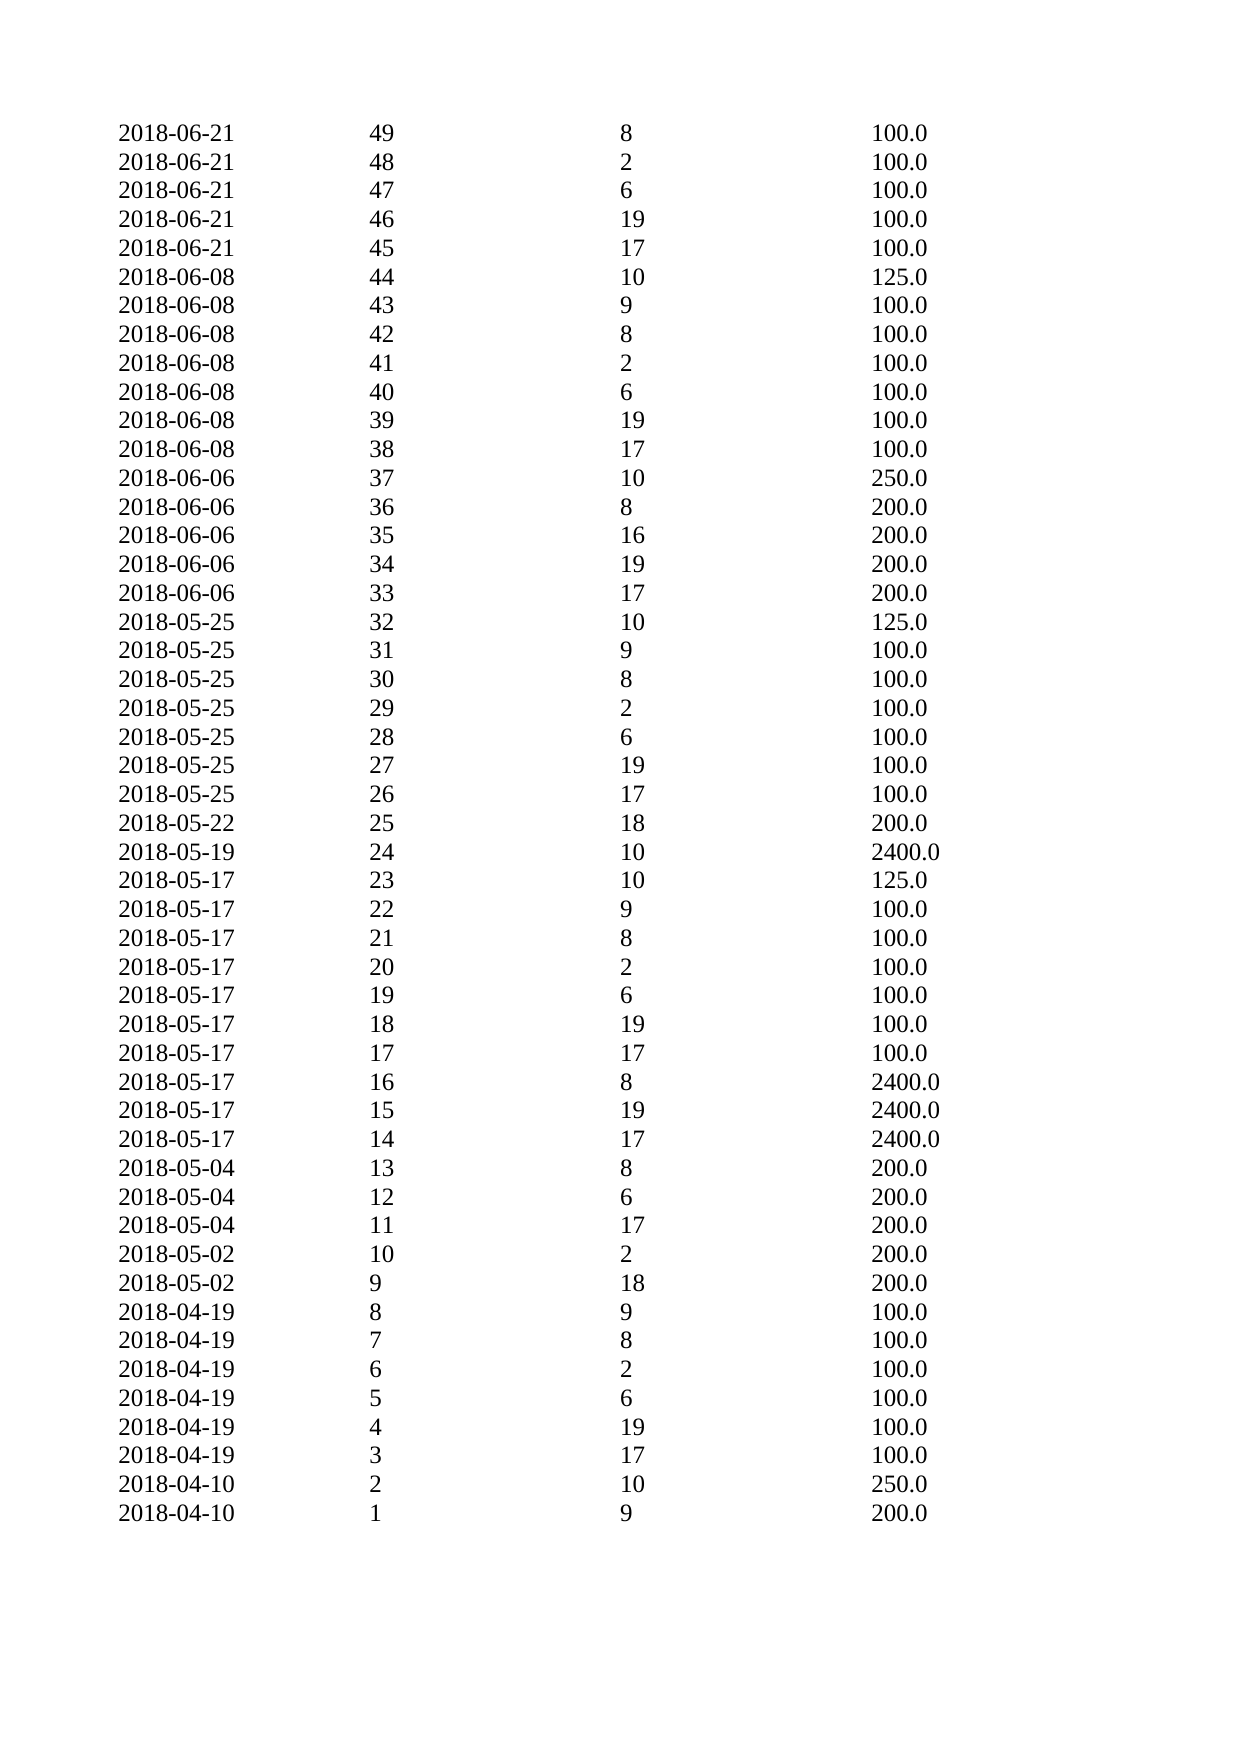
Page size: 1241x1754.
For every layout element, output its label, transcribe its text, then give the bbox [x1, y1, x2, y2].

table_cell 2018-04-10 [118, 1469, 369, 1498]
table_cell 17 [620, 434, 871, 463]
table_cell 2018-05-17 [118, 866, 369, 894]
table_cell 41 [369, 348, 620, 377]
table_cell 10 [620, 262, 871, 291]
table_cell 12 [369, 1182, 620, 1211]
table_cell 17 [620, 1124, 871, 1153]
table_cell 100.0 [871, 1038, 1122, 1067]
table_cell 100.0 [871, 1297, 1122, 1326]
table_cell 49 [369, 118, 620, 147]
table_cell 11 [369, 1211, 620, 1239]
table_cell 2018-06-06 [118, 578, 369, 607]
table_cell 100.0 [871, 779, 1122, 808]
table_cell 2018-04-19 [118, 1383, 369, 1412]
table_cell 100.0 [871, 693, 1122, 722]
table_cell 2018-05-17 [118, 952, 369, 981]
table_cell 39 [369, 406, 620, 434]
table_cell 200.0 [871, 549, 1122, 578]
table_cell 2018-04-19 [118, 1441, 369, 1469]
table_cell 18 [369, 1009, 620, 1038]
table_cell 2018-05-17 [118, 981, 369, 1009]
table_cell 32 [369, 607, 620, 636]
table_cell 100.0 [871, 664, 1122, 693]
table_cell 2018-06-08 [118, 262, 369, 291]
table_cell 200.0 [871, 492, 1122, 521]
table_cell 9 [620, 1297, 871, 1326]
table_cell 100.0 [871, 1383, 1122, 1412]
table_cell 2 [369, 1469, 620, 1498]
table_cell 2018-05-17 [118, 1067, 369, 1096]
table_cell 100.0 [871, 952, 1122, 981]
table_cell 16 [369, 1067, 620, 1096]
table_cell 21 [369, 923, 620, 952]
table_cell 31 [369, 636, 620, 664]
table_cell 19 [620, 1412, 871, 1441]
table_cell 2018-04-19 [118, 1354, 369, 1383]
table_cell 19 [369, 981, 620, 1009]
table_cell 10 [620, 607, 871, 636]
table_cell 2 [620, 147, 871, 176]
table_cell 200.0 [871, 578, 1122, 607]
table_cell 9 [369, 1268, 620, 1297]
table_cell 17 [620, 1211, 871, 1239]
table_cell 6 [369, 1354, 620, 1383]
table_cell 25 [369, 808, 620, 837]
table_cell 2 [620, 1239, 871, 1268]
table_cell 100.0 [871, 1441, 1122, 1469]
table_cell 200.0 [871, 1211, 1122, 1239]
table_cell 100.0 [871, 751, 1122, 779]
table_cell 1 [369, 1498, 620, 1527]
table_cell 9 [620, 1498, 871, 1527]
table_cell 22 [369, 894, 620, 923]
table_cell 200.0 [871, 808, 1122, 837]
table_cell 19 [620, 1009, 871, 1038]
table_cell 2 [620, 348, 871, 377]
table_cell 250.0 [871, 1469, 1122, 1498]
table_cell 2018-05-17 [118, 1038, 369, 1067]
table_cell 2018-06-21 [118, 204, 369, 233]
table_cell 19 [620, 751, 871, 779]
table_cell 9 [620, 894, 871, 923]
table_cell 19 [620, 549, 871, 578]
table_cell 19 [620, 406, 871, 434]
table_cell 38 [369, 434, 620, 463]
table_cell 100.0 [871, 1009, 1122, 1038]
table_cell 27 [369, 751, 620, 779]
table_cell 5 [369, 1383, 620, 1412]
table_cell 17 [620, 578, 871, 607]
table_cell 7 [369, 1326, 620, 1354]
table_cell 2400.0 [871, 1096, 1122, 1124]
table_cell 8 [620, 923, 871, 952]
table_cell 2018-05-04 [118, 1211, 369, 1239]
table_cell 250.0 [871, 463, 1122, 492]
table_cell 2018-06-08 [118, 406, 369, 434]
table_cell 20 [369, 952, 620, 981]
table_cell 2018-04-10 [118, 1498, 369, 1527]
table_cell 100.0 [871, 118, 1122, 147]
table_cell 2018-05-25 [118, 779, 369, 808]
table_cell 2018-04-19 [118, 1297, 369, 1326]
table_cell 18 [620, 808, 871, 837]
table_cell 40 [369, 377, 620, 406]
table_cell 2018-06-06 [118, 463, 369, 492]
table_cell 15 [369, 1096, 620, 1124]
table_cell 2018-06-21 [118, 176, 369, 204]
table_cell 2018-06-21 [118, 118, 369, 147]
table_cell 100.0 [871, 233, 1122, 262]
table_cell 8 [620, 118, 871, 147]
table_cell 2018-05-25 [118, 607, 369, 636]
table_cell 2018-06-06 [118, 492, 369, 521]
table_cell 26 [369, 779, 620, 808]
table_cell 2018-05-17 [118, 894, 369, 923]
table_cell 8 [620, 1153, 871, 1182]
table_cell 33 [369, 578, 620, 607]
table_cell 16 [620, 521, 871, 549]
table_cell 6 [620, 981, 871, 1009]
table_cell 2018-06-06 [118, 521, 369, 549]
table_cell 2018-05-25 [118, 693, 369, 722]
table_cell 36 [369, 492, 620, 521]
table_cell 42 [369, 319, 620, 348]
table_cell 19 [620, 1096, 871, 1124]
table_cell 2018-05-25 [118, 751, 369, 779]
table_cell 2018-05-22 [118, 808, 369, 837]
table_cell 2 [620, 1354, 871, 1383]
table_cell 10 [369, 1239, 620, 1268]
table_cell 100.0 [871, 722, 1122, 751]
table_cell 6 [620, 1383, 871, 1412]
table_cell 48 [369, 147, 620, 176]
table_cell 200.0 [871, 1153, 1122, 1182]
table_cell 4 [369, 1412, 620, 1441]
table_cell 3 [369, 1441, 620, 1469]
table_cell 2018-06-06 [118, 549, 369, 578]
table_cell 100.0 [871, 176, 1122, 204]
table_cell 10 [620, 837, 871, 866]
table_cell 6 [620, 176, 871, 204]
table_cell 2018-05-17 [118, 1096, 369, 1124]
table_cell 34 [369, 549, 620, 578]
table_cell 8 [620, 319, 871, 348]
table_cell 125.0 [871, 866, 1122, 894]
table_cell 100.0 [871, 319, 1122, 348]
table_cell 35 [369, 521, 620, 549]
table_cell 37 [369, 463, 620, 492]
table_cell 100.0 [871, 291, 1122, 319]
table_cell 2018-05-04 [118, 1182, 369, 1211]
table_cell 10 [620, 866, 871, 894]
table_cell 17 [620, 1038, 871, 1067]
table_cell 2018-05-25 [118, 636, 369, 664]
table_cell 47 [369, 176, 620, 204]
table_cell 30 [369, 664, 620, 693]
table_cell 17 [620, 233, 871, 262]
table_cell 2 [620, 952, 871, 981]
table_cell 8 [369, 1297, 620, 1326]
table_cell 18 [620, 1268, 871, 1297]
table_cell 2018-06-08 [118, 377, 369, 406]
table_cell 8 [620, 492, 871, 521]
table_cell 17 [369, 1038, 620, 1067]
table_cell 100.0 [871, 1326, 1122, 1354]
table_cell 100.0 [871, 923, 1122, 952]
table_cell 100.0 [871, 1354, 1122, 1383]
table_cell 2018-05-25 [118, 722, 369, 751]
table_cell 200.0 [871, 1268, 1122, 1297]
table_cell 100.0 [871, 147, 1122, 176]
table_cell 2018-06-21 [118, 147, 369, 176]
table_cell 24 [369, 837, 620, 866]
table_cell 125.0 [871, 607, 1122, 636]
table_cell 200.0 [871, 1182, 1122, 1211]
table_cell 100.0 [871, 636, 1122, 664]
table_cell 14 [369, 1124, 620, 1153]
table_cell 2018-05-17 [118, 923, 369, 952]
table_cell 100.0 [871, 348, 1122, 377]
table_cell 29 [369, 693, 620, 722]
table_cell 9 [620, 291, 871, 319]
table_cell 17 [620, 779, 871, 808]
table_cell 2018-06-08 [118, 291, 369, 319]
table_cell 10 [620, 463, 871, 492]
table_cell 8 [620, 664, 871, 693]
table_cell 125.0 [871, 262, 1122, 291]
table_cell 44 [369, 262, 620, 291]
table_cell 200.0 [871, 1498, 1122, 1527]
table_cell 8 [620, 1067, 871, 1096]
table_cell 2018-05-04 [118, 1153, 369, 1182]
table_cell 2018-06-08 [118, 434, 369, 463]
table_cell 2018-06-08 [118, 319, 369, 348]
table_cell 100.0 [871, 1412, 1122, 1441]
table_cell 6 [620, 722, 871, 751]
table_cell 2018-05-02 [118, 1268, 369, 1297]
table_cell 9 [620, 636, 871, 664]
table_cell 200.0 [871, 1239, 1122, 1268]
table_cell 43 [369, 291, 620, 319]
table_cell 46 [369, 204, 620, 233]
table_cell 2400.0 [871, 1067, 1122, 1096]
table_cell 2018-05-19 [118, 837, 369, 866]
table_cell 2018-05-25 [118, 664, 369, 693]
table_cell 28 [369, 722, 620, 751]
table_cell 100.0 [871, 434, 1122, 463]
table_cell 45 [369, 233, 620, 262]
table_cell 23 [369, 866, 620, 894]
table_cell 2018-05-17 [118, 1124, 369, 1153]
table_cell 100.0 [871, 981, 1122, 1009]
table_cell 10 [620, 1469, 871, 1498]
table_cell 100.0 [871, 894, 1122, 923]
table_cell 2400.0 [871, 1124, 1122, 1153]
table_cell 6 [620, 377, 871, 406]
table_cell 200.0 [871, 521, 1122, 549]
table_cell 100.0 [871, 204, 1122, 233]
table_cell 19 [620, 204, 871, 233]
table_cell 6 [620, 1182, 871, 1211]
table_cell 2018-06-21 [118, 233, 369, 262]
table_cell 2018-05-02 [118, 1239, 369, 1268]
table_cell 2018-06-08 [118, 348, 369, 377]
table_cell 100.0 [871, 377, 1122, 406]
table_cell 13 [369, 1153, 620, 1182]
table_cell 2018-05-17 [118, 1009, 369, 1038]
table_cell 2 [620, 693, 871, 722]
table_cell 2400.0 [871, 837, 1122, 866]
table_cell 2018-04-19 [118, 1326, 369, 1354]
table_cell 100.0 [871, 406, 1122, 434]
table_cell 2018-04-19 [118, 1412, 369, 1441]
table_cell 17 [620, 1441, 871, 1469]
table_cell 8 [620, 1326, 871, 1354]
